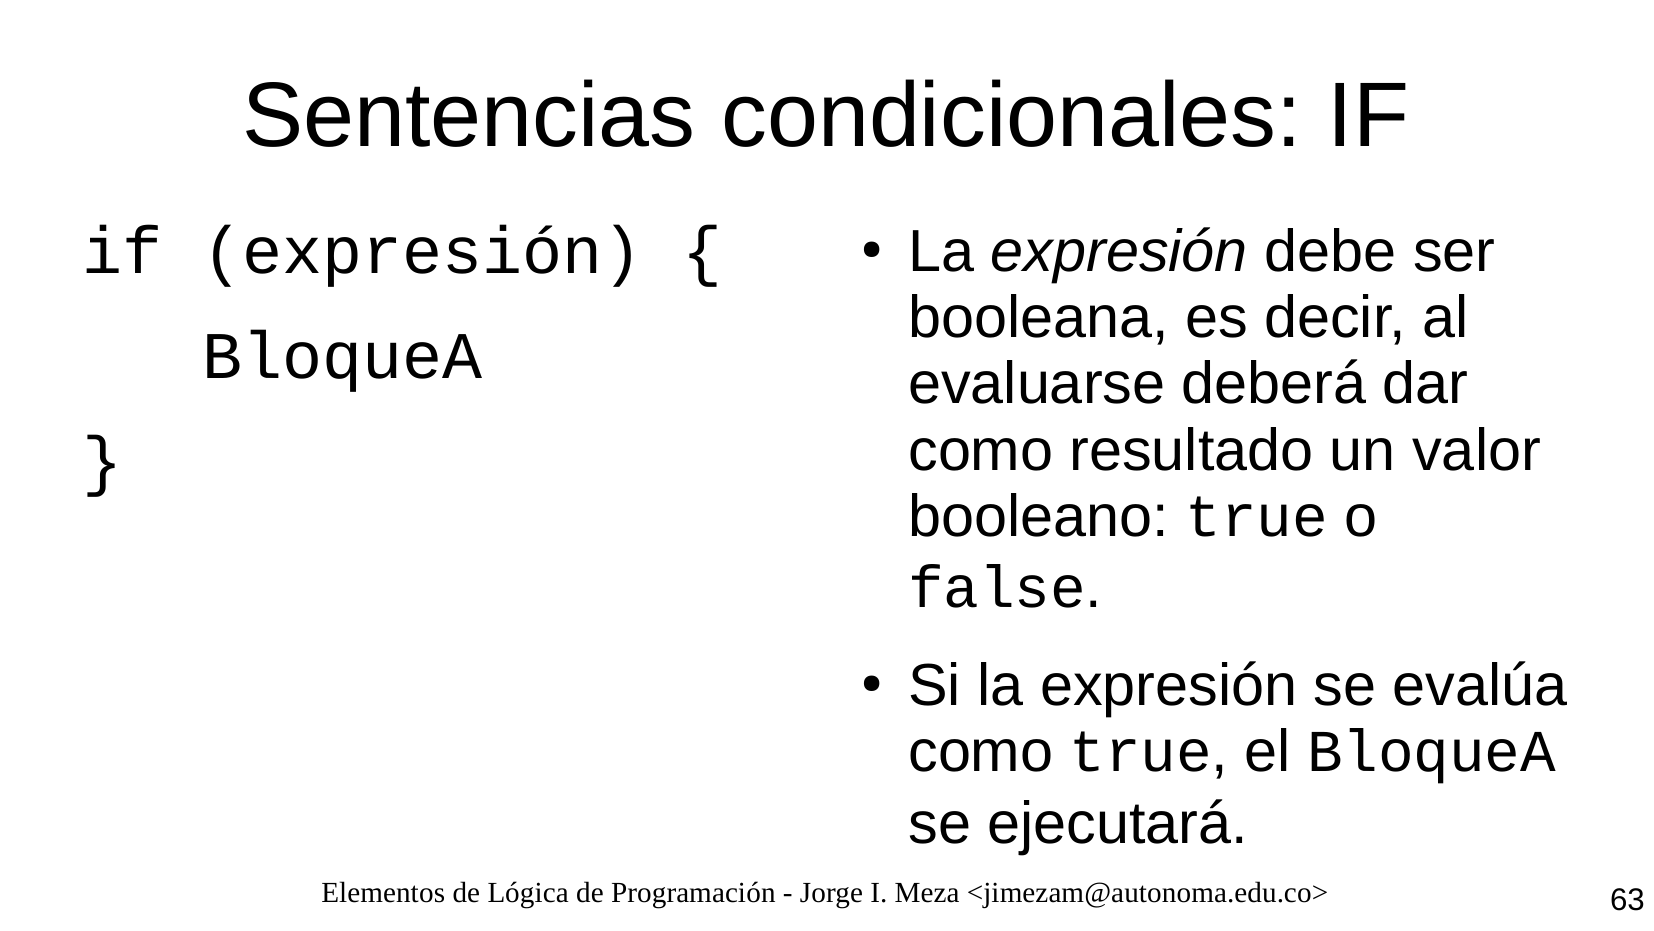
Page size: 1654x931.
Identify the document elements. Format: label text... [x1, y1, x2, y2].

title Sentencias condicionales: IF [82, 37, 1571, 193]
list if (expresión) { BloqueA } [82, 217, 809, 863]
list La expresión debe ser booleana, es decir, al evaluarse deberá dar como resultado un valor booleano: true o false. Si la expresión se evalúa como true, el BloqueA se ejecutará. [845, 217, 1572, 863]
